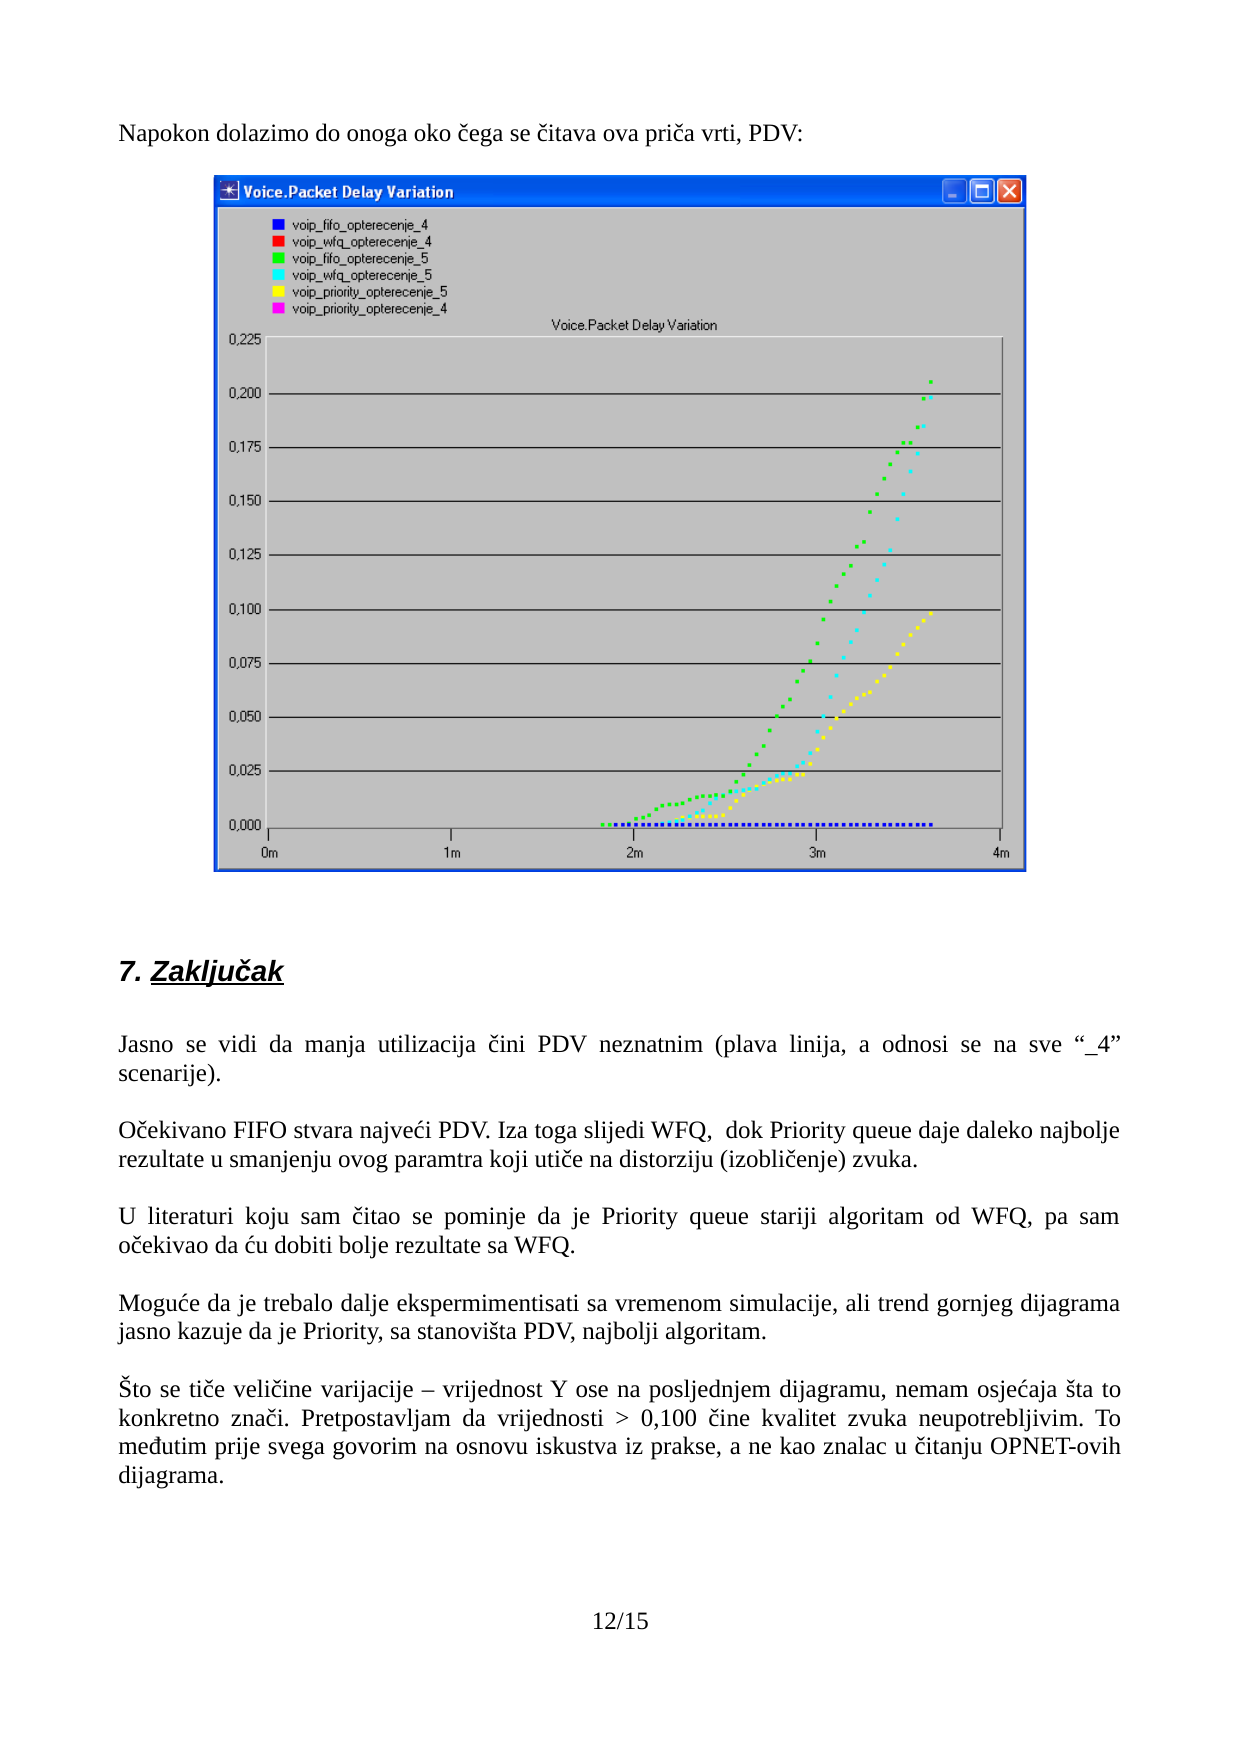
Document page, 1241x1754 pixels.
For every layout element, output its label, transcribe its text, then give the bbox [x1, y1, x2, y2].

picture [213, 175, 1027, 872]
text Očekivano FIFO stvara najveći PDV. Iza toga slijedi WFQ, dok Priority queue daje daleko najbolje rezultate u smanjenju ovog paramtra koji utiče na distorziju (izobličenje) zvuka. [118, 1115, 1122, 1173]
text Jasno se vidi da manja utilizacija čini PDV neznatnim (plava linija, a odnosi se na sve “_4” scenarije). [118, 1029, 1122, 1086]
subtitle Zaključak [118, 954, 1122, 988]
text Napokon dolazimo do onoga oko čega se čitava ova priča vrti, PDV: [118, 118, 1122, 147]
text U literaturi koju sam čitao se pominje da je Priority queue stariji algoritam od WFQ, pa sam očekivao da ću dobiti bolje rezultate sa WFQ. [118, 1201, 1122, 1259]
text Što se tiče veličine varijacije – vrijednost Y ose na posljednjem dijagramu, nemam osjećaja šta to konkretno znači. Pretpostavljam da vrijednosti > 0,100 čine kvalitet zvuka neupotrebljivim. To međutim prije svega govorim na osnovu iskustva iz prakse, a ne kao znalac u čitanju OPNET-ovih dijagrama. [118, 1374, 1122, 1489]
text Moguće da je trebalo dalje ekspermimentisati sa vremenom simulacije, ali trend gornjeg dijagrama jasno kazuje da je Priority, sa stanovišta PDV, najbolji algoritam. [118, 1288, 1122, 1345]
